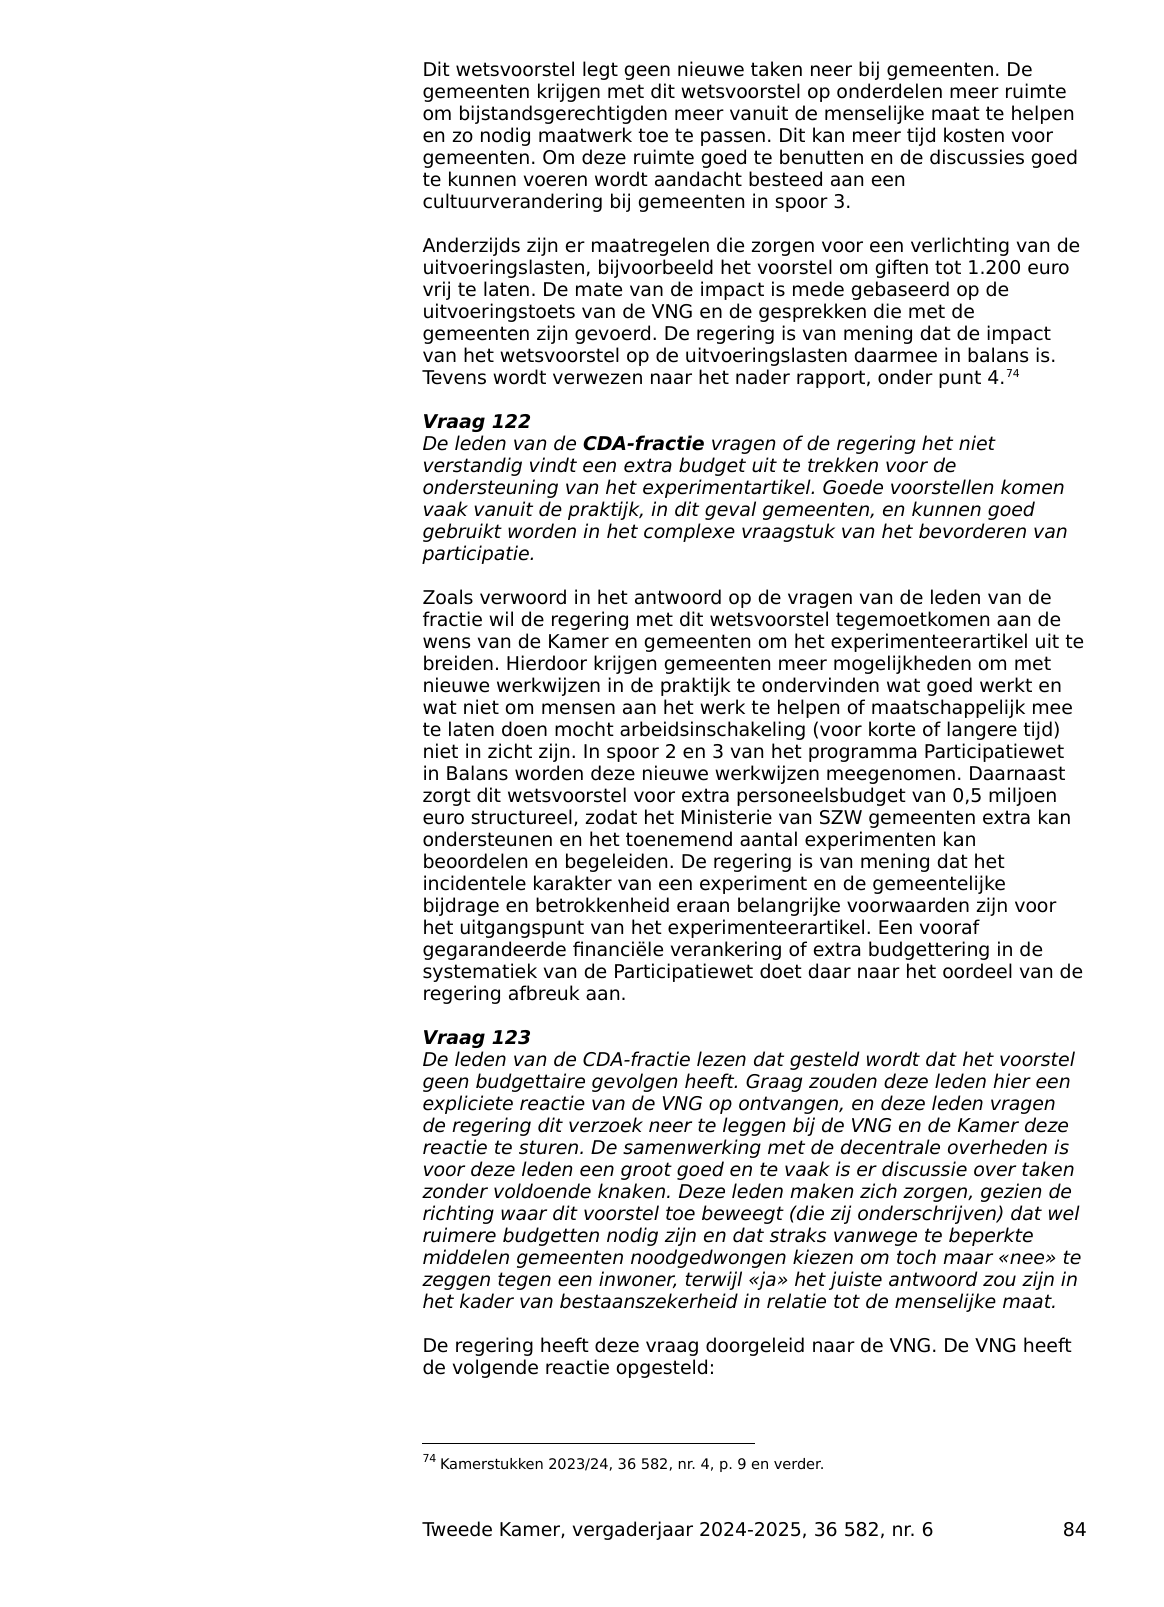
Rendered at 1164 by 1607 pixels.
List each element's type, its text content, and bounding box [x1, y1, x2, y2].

text De regering heeft deze vraag doorgeleid naar de VNG. De VNG heeft de volgende reactie opgesteld: [422, 1335, 1087, 1379]
text Dit wetsvoorstel legt geen nieuwe taken neer bij gemeenten. De gemeenten krijgen met dit wetsvoorstel op onderdelen meer ruimte om bijstandsgerechtigden meer vanuit de menselijke maat te helpen en zo nodig maatwerk toe te passen. Dit kan meer tijd kosten voor gemeenten. Om deze ruimte goed te benutten en de discussies goed te kunnen voeren wordt aandacht besteed aan een cultuurverandering bij gemeenten in spoor 3. [422, 59, 1087, 213]
text Zoals verwoord in het antwoord op de vragen van de leden van de fractie wil de regering met dit wetsvoorstel tegemoetkomen aan de wens van de Kamer en gemeenten om het experimenteerartikel uit te breiden. Hierdoor krijgen gemeenten meer mogelijkheden om met nieuwe werkwijzen in de praktijk te ondervinden wat goed werkt en wat niet om mensen aan het werk te helpen of maatschappelijk mee te laten doen mocht arbeidsinschakeling (voor korte of langere tijd) niet in zicht zijn. In spoor 2 en 3 van het programma Participatiewet in Balans worden deze nieuwe werkwijzen meegenomen. Daarnaast zorgt dit wetsvoorstel voor extra personeelsbudget van 0,5 miljoen euro structureel, zodat het Ministerie van SZW gemeenten extra kan ondersteunen en het toenemend aantal experimenten kan beoordelen en begeleiden. De regering is van mening dat het incidentele karakter van een experiment en de gemeentelijke bijdrage en betrokkenheid eraan belangrijke voorwaarden zijn voor het uitgangspunt van het experimenteerartikel. Een vooraf gegarandeerde financiële verankering of extra budgettering in de systematiek van de Participatiewet doet daar naar het oordeel van de regering afbreuk aan. [422, 587, 1087, 1005]
text De leden van de CDA-fractie lezen dat gesteld wordt dat het voorstel geen budgettaire gevolgen heeft. Graag zouden deze leden hier een expliciete reactie van de VNG op ontvangen, en deze leden vragen de regering dit verzoek neer te leggen bij de VNG en de Kamer deze reactie te sturen. De samenwerking met de decentrale overheden is voor deze leden een groot goed en te vaak is er discussie over taken zonder voldoende knaken. Deze leden maken zich zorgen, gezien de richting waar dit voorstel toe beweegt (die zij onderschrijven) dat wel ruimere budgetten nodig zijn en dat straks vanwege te beperkte middelen gemeenten noodgedwongen kiezen om toch maar «nee» te zeggen tegen een inwoner, terwijl «ja» het juiste antwoord zou zijn in het kader van bestaanszekerheid in relatie tot de menselijke maat. [422, 1049, 1087, 1313]
text Vraag 123 [422, 1027, 1087, 1049]
text De leden van de CDA-fractie vragen of de regering het niet verstandig vindt een extra budget uit te trekken voor de ondersteuning van het experimentartikel. Goede voorstellen komen vaak vanuit de praktijk, in dit geval gemeenten, en kunnen goed gebruikt worden in het complexe vraagstuk van het bevorderen van participatie. [422, 433, 1087, 565]
text Vraag 122 [422, 411, 1087, 433]
text Kamerstukken 2023/24, 36 582, nr. 4, p. 9 en verder. [422, 1452, 1087, 1474]
text Anderzijds zijn er maatregelen die zorgen voor een verlichting van de uitvoeringslasten, bijvoorbeeld het voorstel om giften tot 1.200 euro vrij te laten. De mate van de impact is mede gebaseerd op de uitvoeringstoets van de VNG en de gesprekken die met de gemeenten zijn gevoerd. De regering is van mening dat de impact van het wetsvoorstel op de uitvoeringslasten daarmee in balans is. Tevens wordt verwezen naar het nader rapport, onder punt 4. [422, 235, 1087, 389]
